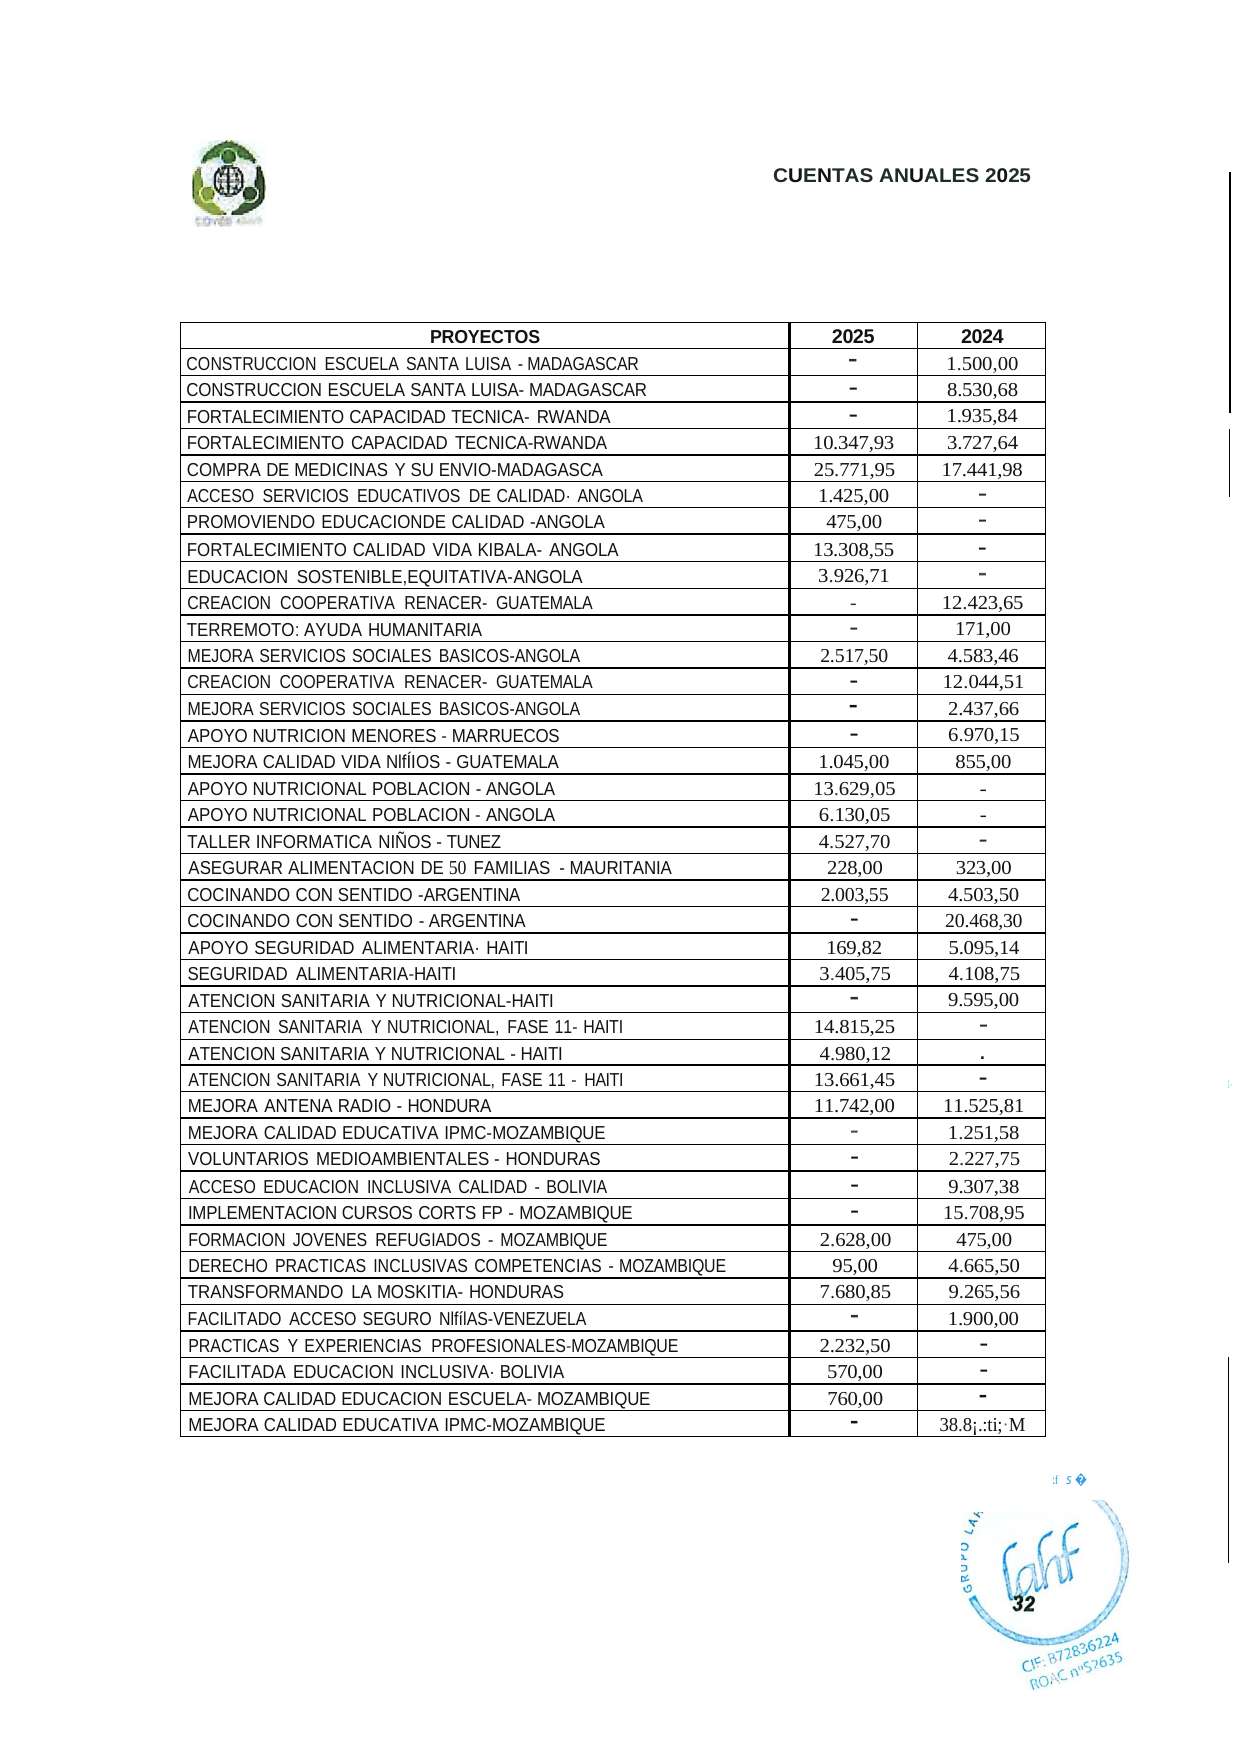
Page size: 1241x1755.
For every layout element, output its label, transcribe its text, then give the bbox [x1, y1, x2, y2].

table_cell 323,00 [918, 854, 1045, 879]
table_cell 12.423,65 [918, 589, 1045, 614]
table_header 2024 [918, 323, 1045, 347]
table_cell 4.665,50 [918, 1252, 1045, 1277]
table_cell - [791, 907, 917, 932]
table_cell FORTALECIMIENTO CAPACIDAD TECNICA- RWANDA [181, 403, 788, 427]
table_cell - [918, 482, 1045, 507]
table_cell 5.095,14 [918, 934, 1045, 958]
table_cell - [791, 349, 917, 374]
table_cell 10.347,93 [791, 429, 917, 454]
table_cell 475,00 [791, 508, 917, 533]
table_cell - [918, 801, 1045, 826]
table_cell 13.661,45 [791, 1066, 917, 1091]
table_cell FORMACION JOVENES REFUGIADOS - MOZAMBIQUE [181, 1226, 788, 1251]
table_cell 2.517,50 [791, 642, 917, 667]
table_cell - [791, 1172, 917, 1198]
table_cell COCINANDO CON SENTIDO -ARGENTINA [181, 881, 788, 906]
table_cell 169,82 [791, 934, 917, 958]
table_cell TALLER INFORMATICA NIÑOS - TUNEZ [181, 828, 788, 853]
table_cell ASEGURAR ALIMENTACION DE 50 FAMILIAS - MAURITANIA [181, 854, 788, 879]
table_cell 1.500,00 [918, 349, 1045, 374]
table_cell 3.405,75 [791, 960, 917, 985]
table_cell COCINANDO CON SENTIDO - ARGENTINA [181, 907, 788, 932]
table_cell - [791, 376, 917, 401]
table_cell - [791, 589, 917, 614]
table_cell 4.503,50 [918, 881, 1045, 906]
table_cell IMPLEMENTACION CURSOS CORTS FP - MOZAMBIQUE [181, 1199, 788, 1224]
table_cell ATENCION SANITARIA Y NUTRICIONAL-HAITI [181, 987, 788, 1011]
table_cell MEJORA CALIDAD VIDA NlfÍIOS - GUATEMALA [181, 748, 788, 773]
table_cell 2.003,55 [791, 881, 917, 906]
table_cell 475,00 [918, 1226, 1045, 1251]
table_cell - [918, 1358, 1045, 1383]
table_cell - [791, 1411, 917, 1436]
table_cell 8.530,68 [918, 376, 1045, 401]
table_cell MEJORA SERVICIOS SOCIALES BASICOS-ANGOLA [181, 642, 788, 667]
table_cell FACILITADA EDUCACION INCLUSIVA· BOLIVIA [181, 1358, 788, 1383]
table_cell APOYO NUTRICIONAL POBLACION - ANGOLA [181, 801, 788, 826]
table_cell - [918, 775, 1045, 800]
table_cell ATENCION SANITARIA Y NUTRICIONAL - HAITI [181, 1040, 788, 1064]
table_cell 171,00 [918, 616, 1045, 641]
table_cell 38.8¡.:ti;·M [918, 1411, 1045, 1436]
table_cell TRANSFORMANDO LA MOSKITIA- HONDURAS [181, 1279, 788, 1303]
table_cell 9.265,56 [918, 1279, 1045, 1303]
table_cell 1.900,00 [918, 1305, 1045, 1330]
table_cell CONSTRUCCION ESCUELA SANTA LUISA- MADAGASCAR [181, 376, 788, 401]
table_cell 4.980,12 [791, 1040, 917, 1064]
table_cell 1.935,84 [918, 403, 1045, 427]
table_cell - [918, 535, 1045, 561]
text Rf s � [1053, 1468, 1089, 1488]
table_cell ACCESO SERVICIOS EDUCATIVOS DE CALIDAD· ANGOLA [181, 482, 788, 507]
table_cell 17.441,98 [918, 456, 1045, 481]
table_cell 3.727,64 [918, 429, 1045, 454]
table_cell - [791, 722, 917, 746]
table_cell - [791, 695, 917, 720]
table_cell PRACTICAS Y EXPERIENCIAS PROFESIONALES-MOZAMBIQUE [181, 1332, 788, 1357]
table_cell - [918, 828, 1045, 853]
table_cell 855,00 [918, 748, 1045, 773]
table_cell ACCESO EDUCACION INCLUSIVA CALIDAD - BOLIVIA [181, 1172, 788, 1198]
table_cell 2.227,75 [918, 1145, 1045, 1170]
table_cell - [791, 1199, 917, 1224]
table_cell 11.742,00 [791, 1092, 917, 1117]
table_cell 4.583,46 [918, 642, 1045, 667]
table_cell CREACION COOPERATIVA RENACER- GUATEMALA [181, 589, 788, 614]
table_cell - [918, 1013, 1045, 1038]
table_cell MEJORA CALIDAD EDUCATIVA IPMC-MOZAMBIQUE [181, 1119, 788, 1144]
table_cell APOYO NUTRICION MENORES - MARRUECOS [181, 722, 788, 746]
text Rf s � [88, 1468, 174, 1488]
table_cell SEGURIDAD ALIMENTARIA-HAITI [181, 960, 788, 985]
table_cell 14.815,25 [791, 1013, 917, 1038]
table_cell 228,00 [791, 854, 917, 879]
table_cell MEJORA CALIDAD EDUCATIVA IPMC-MOZAMBIQUE [181, 1411, 788, 1436]
table_cell PROMOVIENDO EDUCACIONDE CALIDAD -ANGOLA [181, 508, 788, 533]
table_cell FACILITADO ACCESO SEGURO NlfílAS-VENEZUELA [181, 1305, 788, 1330]
text 1- [88, 322, 1233, 1503]
table_cell 20.468,30 [918, 907, 1045, 932]
table_cell COMPRA DE MEDICINAS Y SU ENVIO-MADAGASCA [181, 456, 788, 481]
table_cell 2.232,50 [791, 1332, 917, 1357]
table_cell 2.437,66 [918, 695, 1045, 720]
table_cell - [791, 987, 917, 1011]
table_header PROYECTOS [181, 323, 788, 347]
table_cell 13.308,55 [791, 535, 917, 561]
table_cell - [791, 669, 917, 693]
table_cell - [918, 1066, 1045, 1091]
table_cell APOYO SEGURIDAD ALIMENTARIA· HAITI [181, 934, 788, 958]
table_cell APOYO NUTRICIONAL POBLACION - ANGOLA [181, 775, 788, 800]
table_cell 12.044,51 [918, 669, 1045, 693]
table_cell CREACION COOPERATIVA RENACER- GUATEMALA [181, 669, 788, 693]
table_cell CONSTRUCCION ESCUELA SANTA LUISA - MADAGASCAR [181, 349, 788, 374]
table_cell - [918, 508, 1045, 533]
table_cell ATENCION SANITARIA Y NUTRICIONAL, FASE 11 - HAITI [181, 1066, 788, 1091]
table_cell DERECHO PRACTICAS INCLUSIVAS COMPETENCIAS - MOZAMBIQUE [181, 1252, 788, 1277]
table_cell 1.251,58 [918, 1119, 1045, 1144]
table_cell - [918, 1332, 1045, 1357]
table_cell 15.708,95 [918, 1199, 1045, 1224]
table_cell MEJORA ANTENA RADIO - HONDURA [181, 1092, 788, 1117]
table_cell 2.628,00 [791, 1226, 917, 1251]
table_cell 6.130,05 [791, 801, 917, 826]
table_cell 4.108,75 [918, 960, 1045, 985]
table_cell MEJORA CALIDAD EDUCACION ESCUELA- MOZAMBIQUE [181, 1385, 788, 1410]
table_cell 11.525,81 [918, 1092, 1045, 1117]
table_cell - [918, 1385, 1045, 1410]
table_cell 7.680,85 [791, 1279, 917, 1303]
table_cell 1.045,00 [791, 748, 917, 773]
table_cell 25.771,95 [791, 456, 917, 481]
table_cell VOLUNTARIOS MEDIOAMBIENTALES - HONDURAS [181, 1145, 788, 1170]
table_cell 760,00 [791, 1385, 917, 1410]
table_cell MEJORA SERVICIOS SOCIALES BASICOS-ANGOLA [181, 695, 788, 720]
table_cell EDUCACION SOSTENIBLE,EQUITATIVA-ANGOLA [181, 562, 788, 588]
table_cell - [791, 1305, 917, 1330]
table_cell TERREMOTO: AYUDA HUMANITARIA [181, 616, 788, 641]
table_cell 9.595,00 [918, 987, 1045, 1011]
table_cell FORTALECIMIENTO CALIDAD VIDA KIBALA- ANGOLA [181, 535, 788, 561]
table_cell 13.629,05 [791, 775, 917, 800]
table_cell FORTALECIMIENTO CAPACIDAD TECNICA-RWANDA [181, 429, 788, 454]
table_header 2025 [791, 323, 917, 347]
table_cell - [791, 1119, 917, 1144]
table_cell ATENCION SANITARIA Y NUTRICIONAL, FASE 11- HAITI [181, 1013, 788, 1038]
table_cell 1.425,00 [791, 482, 917, 507]
table_cell 9.307,38 [918, 1172, 1045, 1198]
table_cell - [791, 403, 917, 427]
table_cell 3.926,71 [791, 562, 917, 588]
table_cell 570,00 [791, 1358, 917, 1383]
table_cell - [918, 562, 1045, 588]
table_cell 6.970,15 [918, 722, 1045, 746]
table_cell . [918, 1040, 1045, 1064]
table_cell 95,00 [791, 1252, 917, 1277]
table_cell - [791, 616, 917, 641]
table_cell - [791, 1145, 917, 1170]
table_cell 4.527,70 [791, 828, 917, 853]
